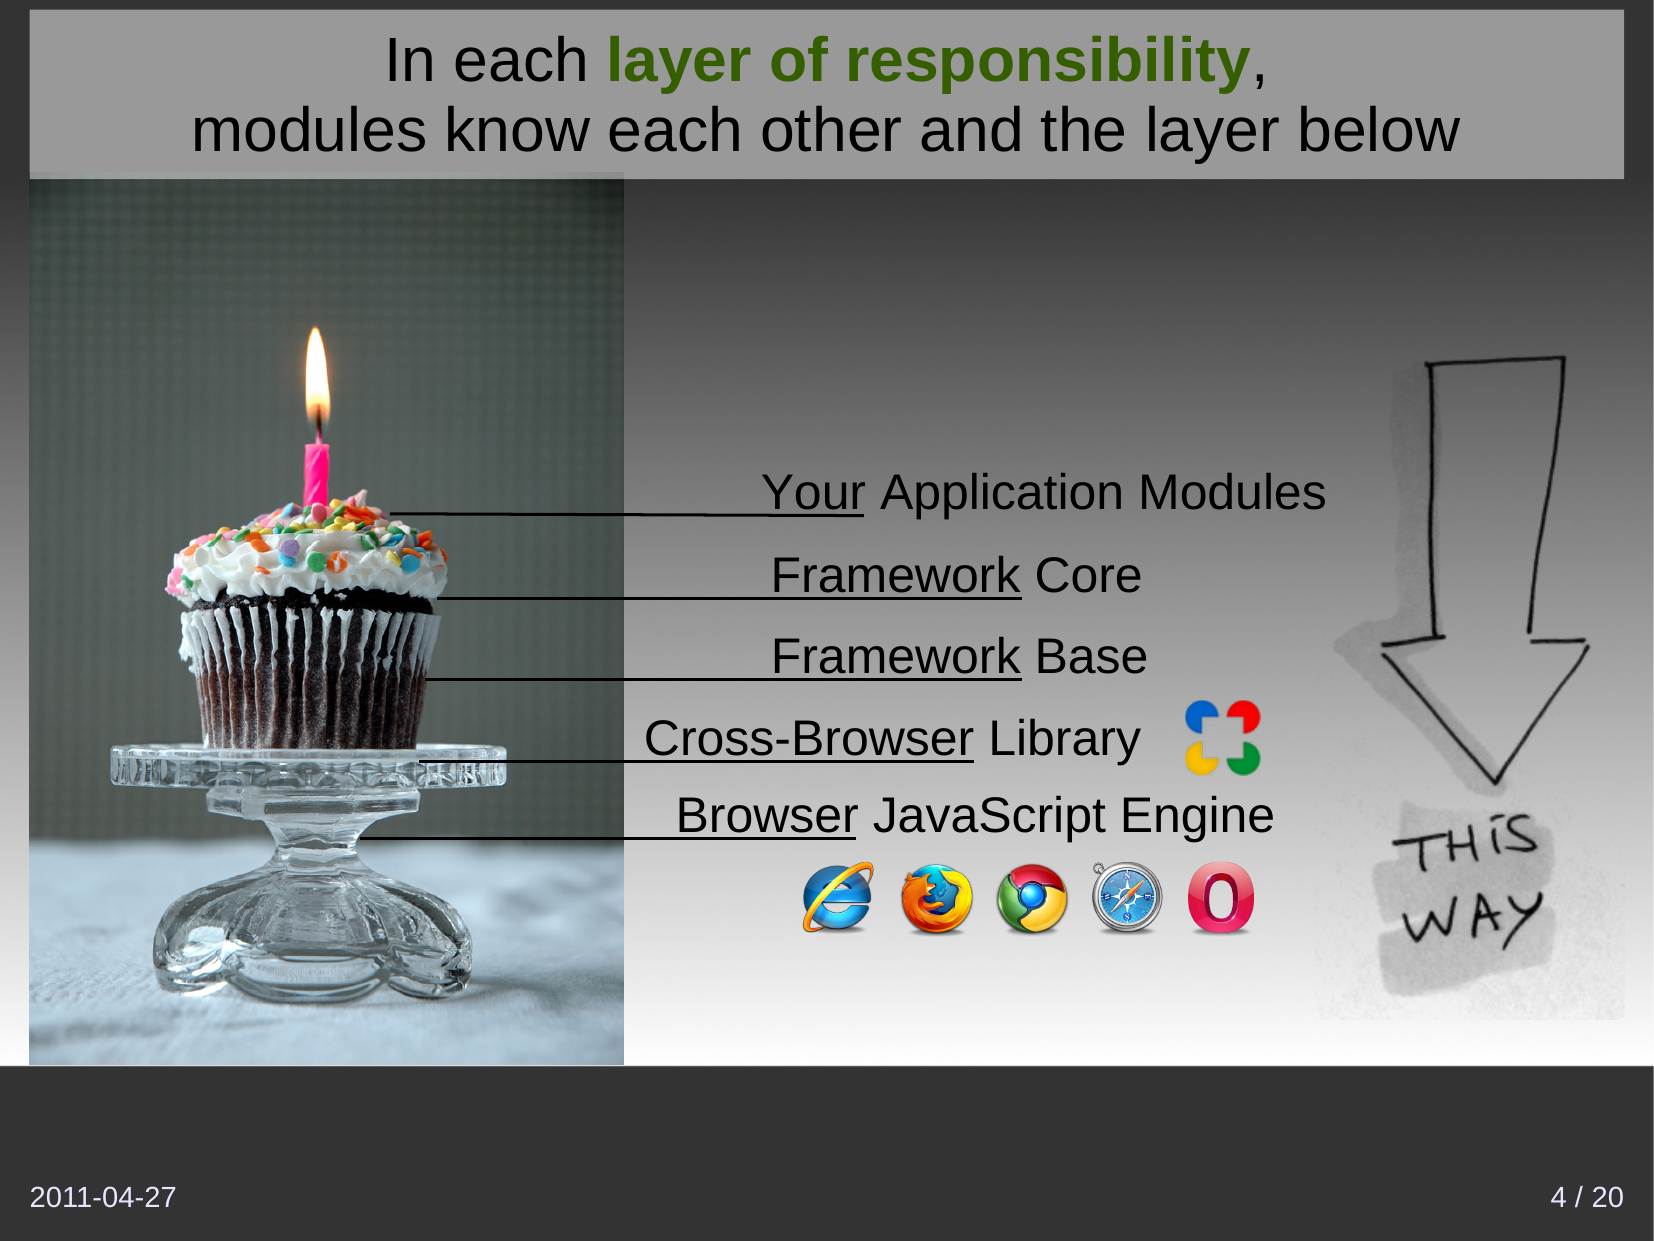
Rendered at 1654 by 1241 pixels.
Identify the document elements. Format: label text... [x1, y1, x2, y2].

text_box Framework Base [756, 620, 1164, 692]
text_box Framework Core [755, 539, 1158, 611]
text_box Browser JavaScript Engine [660, 779, 1291, 850]
text_box Cross-Browser Library [629, 702, 1157, 774]
text_box Your Application Modules [746, 457, 1315, 528]
title In each layer of responsibility, modules know each other and the layer below [29, 9, 1625, 180]
picture [0, 0, 1654, 1241]
